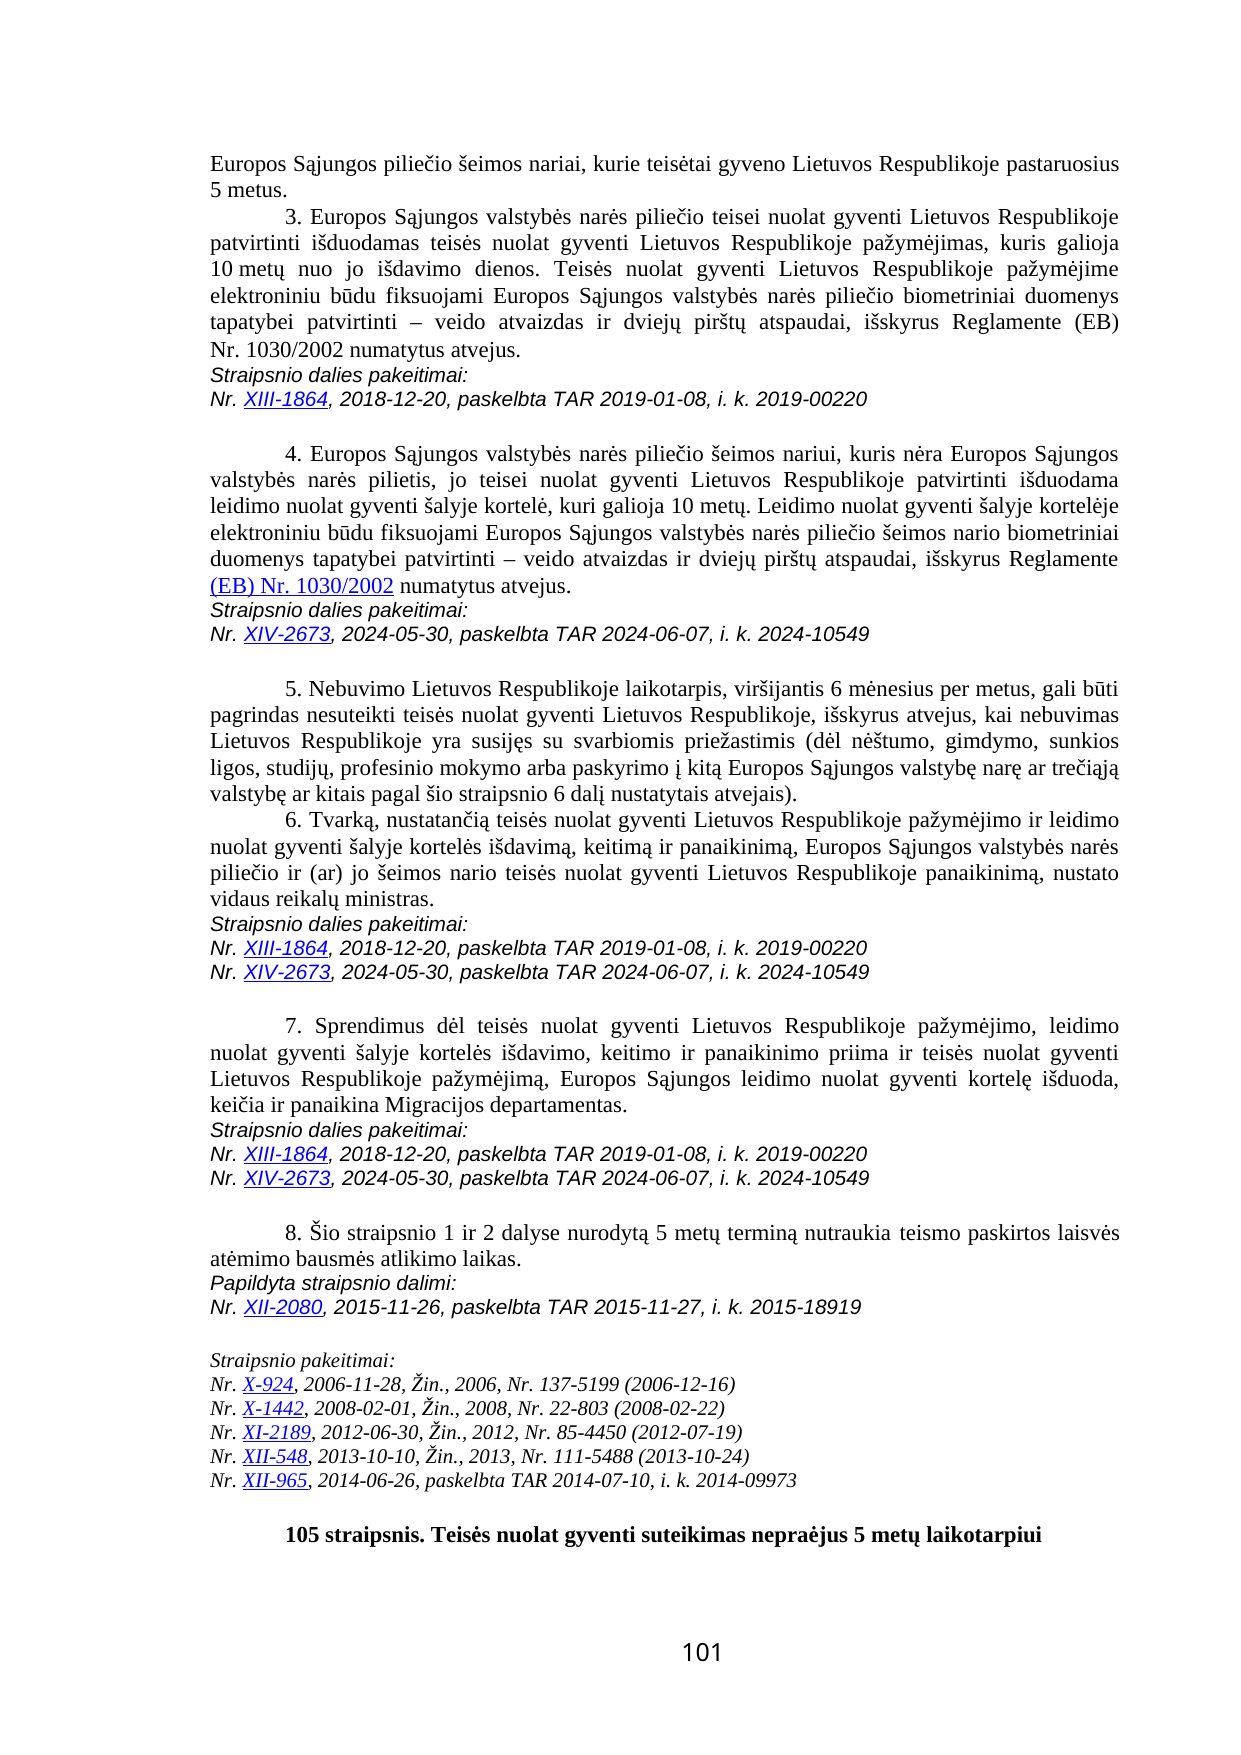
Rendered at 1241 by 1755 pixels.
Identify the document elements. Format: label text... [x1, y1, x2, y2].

text Straipsnio dalies pakeitimai: [210, 598, 1120, 622]
text Straipsnio dalies pakeitimai: [210, 1118, 1120, 1142]
text Nr. XI-2189, 2012-06-30, Žin., 2012, Nr. 85-4450 (2012-07-19) [210, 1420, 1120, 1444]
text Nr. XII-2080, 2015-11-26, paskelbta TAR 2015-11-27, i. k. 2015-18919 [210, 1295, 1120, 1319]
text 5. Nebuvimo Lietuvos Respublikoje laikotarpis, viršijantis 6 mėnesius per metus, gali būti pagrindas nesuteikti teisės nuolat gyventi Lietuvos Respublikoje, išskyrus atvejus, kai nebuvimas Lietuvos Respublikoje yra susijęs su svarbiomis priežastimis (dėl nėštumo, gimdymo, sunkios ligos, studijų, profesinio mokymo arba paskyrimo į kitą Europos Sąjungos valstybę narę ar trečiąją valstybę ar kitais pagal šio straipsnio 6 dalį nustatytais atvejais). [210, 675, 1120, 806]
text Nr. XIII-1864, 2018-12-20, paskelbta TAR 2019-01-08, i. k. 2019-00220 [210, 1142, 1120, 1166]
text 6. Tvarką, nustatančią teisės nuolat gyventi Lietuvos Respublikoje pažymėjimo ir leidimo nuolat gyventi šalyje kortelės išdavimą, keitimą ir panaikinimą, Europos Sąjungos valstybės narės piliečio ir (ar) jo šeimos nario teisės nuolat gyventi Lietuvos Respublikoje panaikinimą, nustato vidaus reikalų ministras. [210, 806, 1120, 912]
text Nr. XII-548, 2013-10-10, Žin., 2013, Nr. 111-5488 (2013-10-24) [210, 1444, 1120, 1468]
text Nr. X-924, 2006-11-28, Žin., 2006, Nr. 137-5199 (2006-12-16) [210, 1372, 1120, 1396]
text Straipsnio pakeitimai: [210, 1348, 1120, 1372]
text Nr. XIII-1864, 2018-12-20, paskelbta TAR 2019-01-08, i. k. 2019-00220 [210, 387, 1120, 411]
text Nr. XIV-2673, 2024-05-30, paskelbta TAR 2024-06-07, i. k. 2024-10549 [210, 960, 1120, 984]
text Nr. XIII-1864, 2018-12-20, paskelbta TAR 2019-01-08, i. k. 2019-00220 [210, 936, 1120, 960]
text Nr. XII-965, 2014-06-26, paskelbta TAR 2014-07-10, i. k. 2014-09973 [210, 1468, 1120, 1492]
text Nr. XIV-2673, 2024-05-30, paskelbta TAR 2024-06-07, i. k. 2024-10549 [210, 1166, 1120, 1190]
text 7. Sprendimus dėl teisės nuolat gyventi Lietuvos Respublikoje pažymėjimo, leidimo nuolat gyventi šalyje kortelės išdavimo, keitimo ir panaikinimo priima ir teisės nuolat gyventi Lietuvos Respublikoje pažymėjimą, Europos Sąjungos leidimo nuolat gyventi kortelę išduoda, keičia ir panaikina Migracijos departamentas. [210, 1012, 1120, 1118]
text Europos Sąjungos piliečio šeimos nariai, kurie teisėtai gyveno Lietuvos Respublikoje pastaruosius 5 metus. [210, 150, 1120, 203]
text Nr. XIV-2673, 2024-05-30, paskelbta TAR 2024-06-07, i. k. 2024-10549 [210, 622, 1120, 646]
text 3. Europos Sąjungos valstybės narės piliečio teisei nuolat gyventi Lietuvos Respublikoje patvirtinti išduodamas teisės nuolat gyventi Lietuvos Respublikoje pažymėjimas, kuris galioja 10 metų nuo jo išdavimo dienos. Teisės nuolat gyventi Lietuvos Respublikoje pažymėjime elektroniniu būdu fiksuojami Europos Sąjungos valstybės narės piliečio biometriniai duomenys tapatybei patvirtinti – veido atvaizdas ir dviejų pirštų atspaudai, išskyrus Reglamente (EB) Nr. 1030/2002 numatytus atvejus. [210, 203, 1120, 363]
text Papildyta straipsnio dalimi: [210, 1271, 1120, 1295]
text 4. Europos Sąjungos valstybės narės piliečio šeimos nariui, kuris nėra Europos Sąjungos valstybės narės pilietis, jo teisei nuolat gyventi Lietuvos Respublikoje patvirtinti išduodama leidimo nuolat gyventi šalyje kortelė, kuri galioja 10 metų. Leidimo nuolat gyventi šalyje kortelėje elektroniniu būdu fiksuojami Europos Sąjungos valstybės narės piliečio šeimos nario biometriniai duomenys tapatybei patvirtinti – veido atvaizdas ir dviejų pirštų atspaudai, išskyrus Reglamente (EB) Nr. 1030/2002 numatytus atvejus. [210, 440, 1120, 598]
text Straipsnio dalies pakeitimai: [210, 912, 1120, 936]
text 105 straipsnis. Teisės nuolat gyventi suteikimas nepraėjus 5 metų laikotarpiui [285, 1521, 1120, 1547]
text 8. Šio straipsnio 1 ir 2 dalyse nurodytą 5 metų terminą nutraukia teismo paskirtos laisvės atėmimo bausmės atlikimo laikas. [210, 1218, 1120, 1271]
text Straipsnio dalies pakeitimai: [210, 363, 1120, 387]
text Nr. X-1442, 2008-02-01, Žin., 2008, Nr. 22-803 (2008-02-22) [210, 1396, 1120, 1420]
